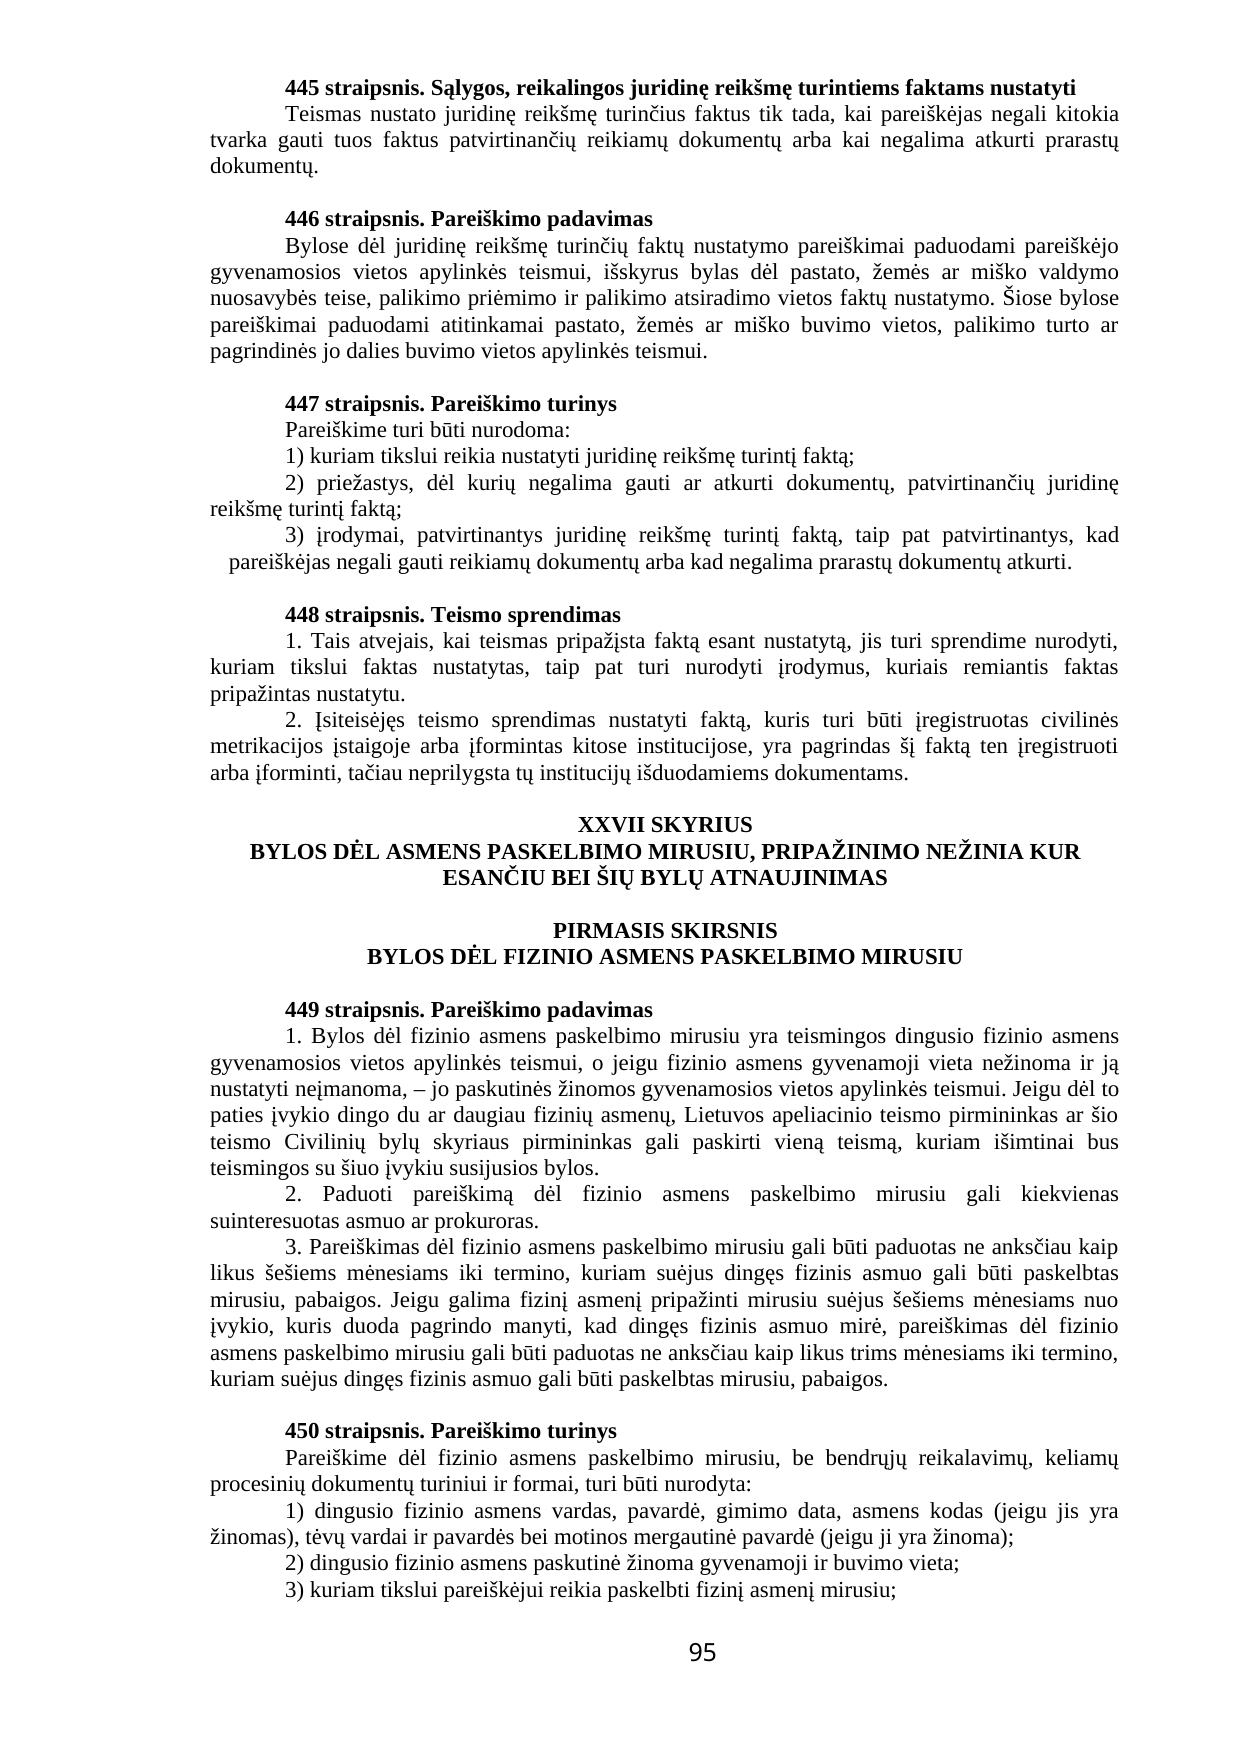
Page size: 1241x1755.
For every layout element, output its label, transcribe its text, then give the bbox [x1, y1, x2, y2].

text Pareiškime turi būti nurodoma: [210, 416, 1120, 442]
text 3) kuriam tikslui pareiškėjui reikia paskelbti fizinį asmenį mirusiu; [210, 1576, 1120, 1602]
text 445 straipsnis. Sąlygos, reikalingos juridinę reikšmę turintiems faktams nustatyti [285, 73, 1120, 100]
text 2) dingusio fizinio asmens paskutinė žinoma gyvenamoji ir buvimo vieta; [210, 1549, 1120, 1576]
text 1. Bylos dėl fizinio asmens paskelbimo mirusiu yra teismingos dingusio fizinio asmens gyvenamosios vietos apylinkės teismui, o jeigu fizinio asmens gyvenamoji vieta nežinoma ir ją nustatyti neįmanoma, – jo paskutinės žinomos gyvenamosios vietos apylinkės teismui. Jeigu dėl to paties įvykio dingo du ar daugiau fizinių asmenų, Lietuvos apeliacinio teismo pirmininkas ar šio teismo Civilinių bylų skyriaus pirmininkas gali paskirti vieną teismą, kuriam išimtinai bus teismingos su šiuo įvykiu susijusios bylos. [210, 1022, 1120, 1180]
subtitle XXVII skyrius [210, 811, 1120, 838]
text 2) priežastys, dėl kurių negalima gauti ar atkurti dokumentų, patvirtinančių juridinę reikšmę turintį faktą; [210, 469, 1120, 522]
text 449 straipsnis. Pareiškimo padavimas [210, 996, 1120, 1022]
subtitle BYLOS DĖL Fizinio asmens paskelbimO mirusiu [210, 943, 1120, 969]
text 3. Pareiškimas dėl fizinio asmens paskelbimo mirusiu gali būti paduotas ne anksčiau kaip likus šešiems mėnesiams iki termino, kuriam suėjus dingęs fizinis asmuo gali būti paskelbtas mirusiu, pabaigos. Jeigu galima fizinį asmenį pripažinti mirusiu suėjus šešiems mėnesiams nuo įvykio, kuris duoda pagrindo manyti, kad dingęs fizinis asmuo mirė, pareiškimas dėl fizinio asmens paskelbimo mirusiu gali būti paduotas ne anksčiau kaip likus trims mėnesiams iki termino, kuriam suėjus dingęs fizinis asmuo gali būti paskelbtas mirusiu, pabaigos. [210, 1233, 1120, 1391]
text Pareiškime dėl fizinio asmens paskelbimo mirusiu, be bendrųjų reikalavimų, keliamų procesinių dokumentų turiniui ir formai, turi būti nurodyta: [210, 1444, 1120, 1497]
text 1. Tais atvejais, kai teismas pripažįsta faktą esant nustatytą, jis turi sprendime nurodyti, kuriam tikslui faktas nustatytas, taip pat turi nurodyti įrodymus, kuriais remiantis faktas pripažintas nustatytu. [210, 627, 1120, 706]
text 1) kuriam tikslui reikia nustatyti juridinę reikšmę turintį faktą; [210, 442, 1120, 469]
subtitle BYLOS DĖL ASMENS PASKELBIMO MIRUSIU, PRIPAŽINIMO NEŽINIA KUR ESANČIU BEI ŠIŲ BYLŲ ATNAUJINIMAS [210, 838, 1120, 891]
text 1) dingusio fizinio asmens vardas, pavardė, gimimo data, asmens kodas (jeigu jis yra žinomas), tėvų vardai ir pavardės bei motinos mergautinė pavardė (jeigu ji yra žinoma); [210, 1497, 1120, 1549]
text 448 straipsnis. Teismo sprendimas [210, 601, 1120, 627]
text Bylose dėl juridinę reikšmę turinčių faktų nustatymo pareiškimai paduodami pareiškėjo gyvenamosios vietos apylinkės teismui, išskyrus bylas dėl pastato, žemės ar miško valdymo nuosavybės teise, palikimo priėmimo ir palikimo atsiradimo vietos faktų nustatymo. Šiose bylose pareiškimai paduodami atitinkamai pastato, žemės ar miško buvimo vietos, palikimo turto ar pagrindinės jo dalies buvimo vietos apylinkės teismui. [210, 232, 1120, 363]
text 3) įrodymai, patvirtinantys juridinę reikšmę turintį faktą, taip pat patvirtinantys, kad pareiškėjas negali gauti reikiamų dokumentų arba kad negalima prarastų dokumentų atkurti. [229, 522, 1120, 574]
text 2. Įsiteisėjęs teismo sprendimas nustatyti faktą, kuris turi būti įregistruotas civilinės metrikacijos įstaigoje arba įformintas kitose institucijose, yra pagrindas šį faktą ten įregistruoti arba įforminti, tačiau neprilygsta tų institucijų išduodamiems dokumentams. [210, 706, 1120, 785]
text 450 straipsnis. Pareiškimo turinys [210, 1418, 1120, 1444]
text 446 straipsnis. Pareiškimo padavimas [210, 205, 1120, 232]
text 2. Paduoti pareiškimą dėl fizinio asmens paskelbimo mirusiu gali kiekvienas suinteresuotas asmuo ar prokuroras. [210, 1180, 1120, 1233]
text Teismas nustato juridinę reikšmę turinčius faktus tik tada, kai pareiškėjas negali kitokia tvarka gauti tuos faktus patvirtinančių reikiamų dokumentų arba kai negalima atkurti prarastų dokumentų. [210, 100, 1120, 179]
subtitle Pirmasis skirsnis [210, 917, 1120, 943]
text 447 straipsnis. Pareiškimo turinys [210, 390, 1120, 416]
